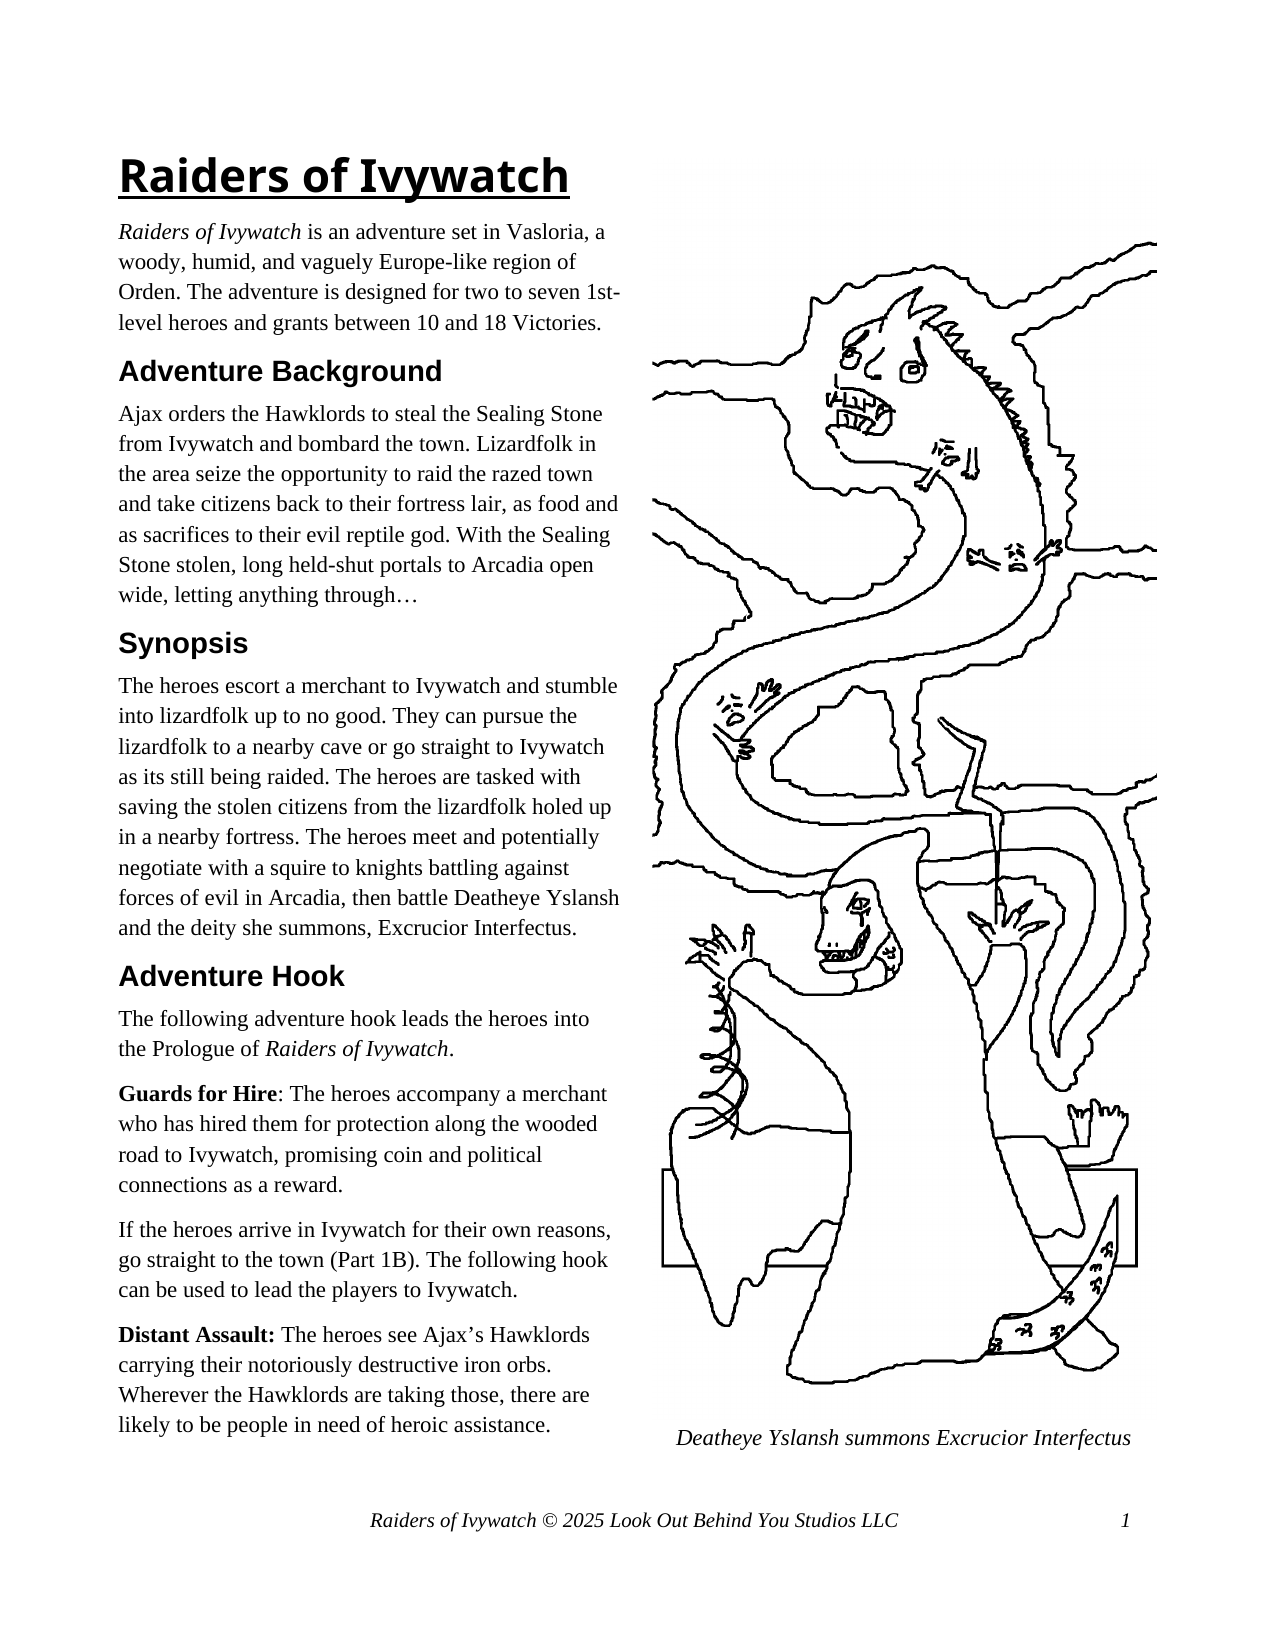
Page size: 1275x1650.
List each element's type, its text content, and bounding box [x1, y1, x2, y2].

subtitle Adventure Background [118, 353, 622, 387]
text [652, 143, 1157, 158]
text Raiders of Ivywatch is an adventure set in Vasloria, a woody, humid, and vaguely Europe-like region of Orden. The adventure is designed for two to seven 1st-level heroes and grants between 10 and 18 Victories. [118, 218, 622, 335]
picture [652, 158, 1157, 1420]
text The following adventure hook leads the heroes into the Prologue of Raiders of Ivywatch. [118, 1005, 622, 1062]
text Ajax orders the Hawklords to steal the Sealing Stone from Ivywatch and bombard the town. Lizardfolk in the area seize the opportunity to raid the razed town and take citizens back to their fortress lair, as food and as sacrifices to their evil reptile god. With the Sealing Stone stolen, long held-shut portals to Arcadia open wide, letting anything through… [118, 400, 622, 607]
subtitle Synopsis [118, 626, 622, 660]
text Guards for Hire: The heroes accompany a merchant who has hired them for protection along the wooded road to Ivywatch, promising coin and political connections as a reward. [118, 1080, 622, 1197]
text If the heroes arrive in Ivywatch for their own reasons, go straight to the town (Part 1B). The following hook can be used to lead the players to Ivywatch. [118, 1216, 622, 1302]
text Distant Assault: The heroes see Ajax’s Hawklords carrying their notoriously destructive iron orbs. Wherever the Hawklords are taking those, there are likely to be people in need of heroic assistance. [118, 1321, 622, 1438]
text Deatheye Yslansh summons Excrucior Interfectus [652, 1420, 1157, 1450]
text The heroes escort a merchant to Ivywatch and stumble into lizardfolk up to no good. They can pursue the lizardfolk to a nearby cave or go straight to Ivywatch as its still being raided. The heroes are tasked with saving the stolen citizens from the lizardfolk holed up in a nearby fortress. The heroes meet and potentially negotiate with a squire to knights battling against forces of evil in Arcadia, then battle Deatheye Yslansh and the deity she summons, Excrucior Interfectus. [118, 672, 622, 940]
subtitle Raiders of Ivywatch [118, 143, 622, 206]
subtitle Adventure Hook [118, 959, 622, 993]
